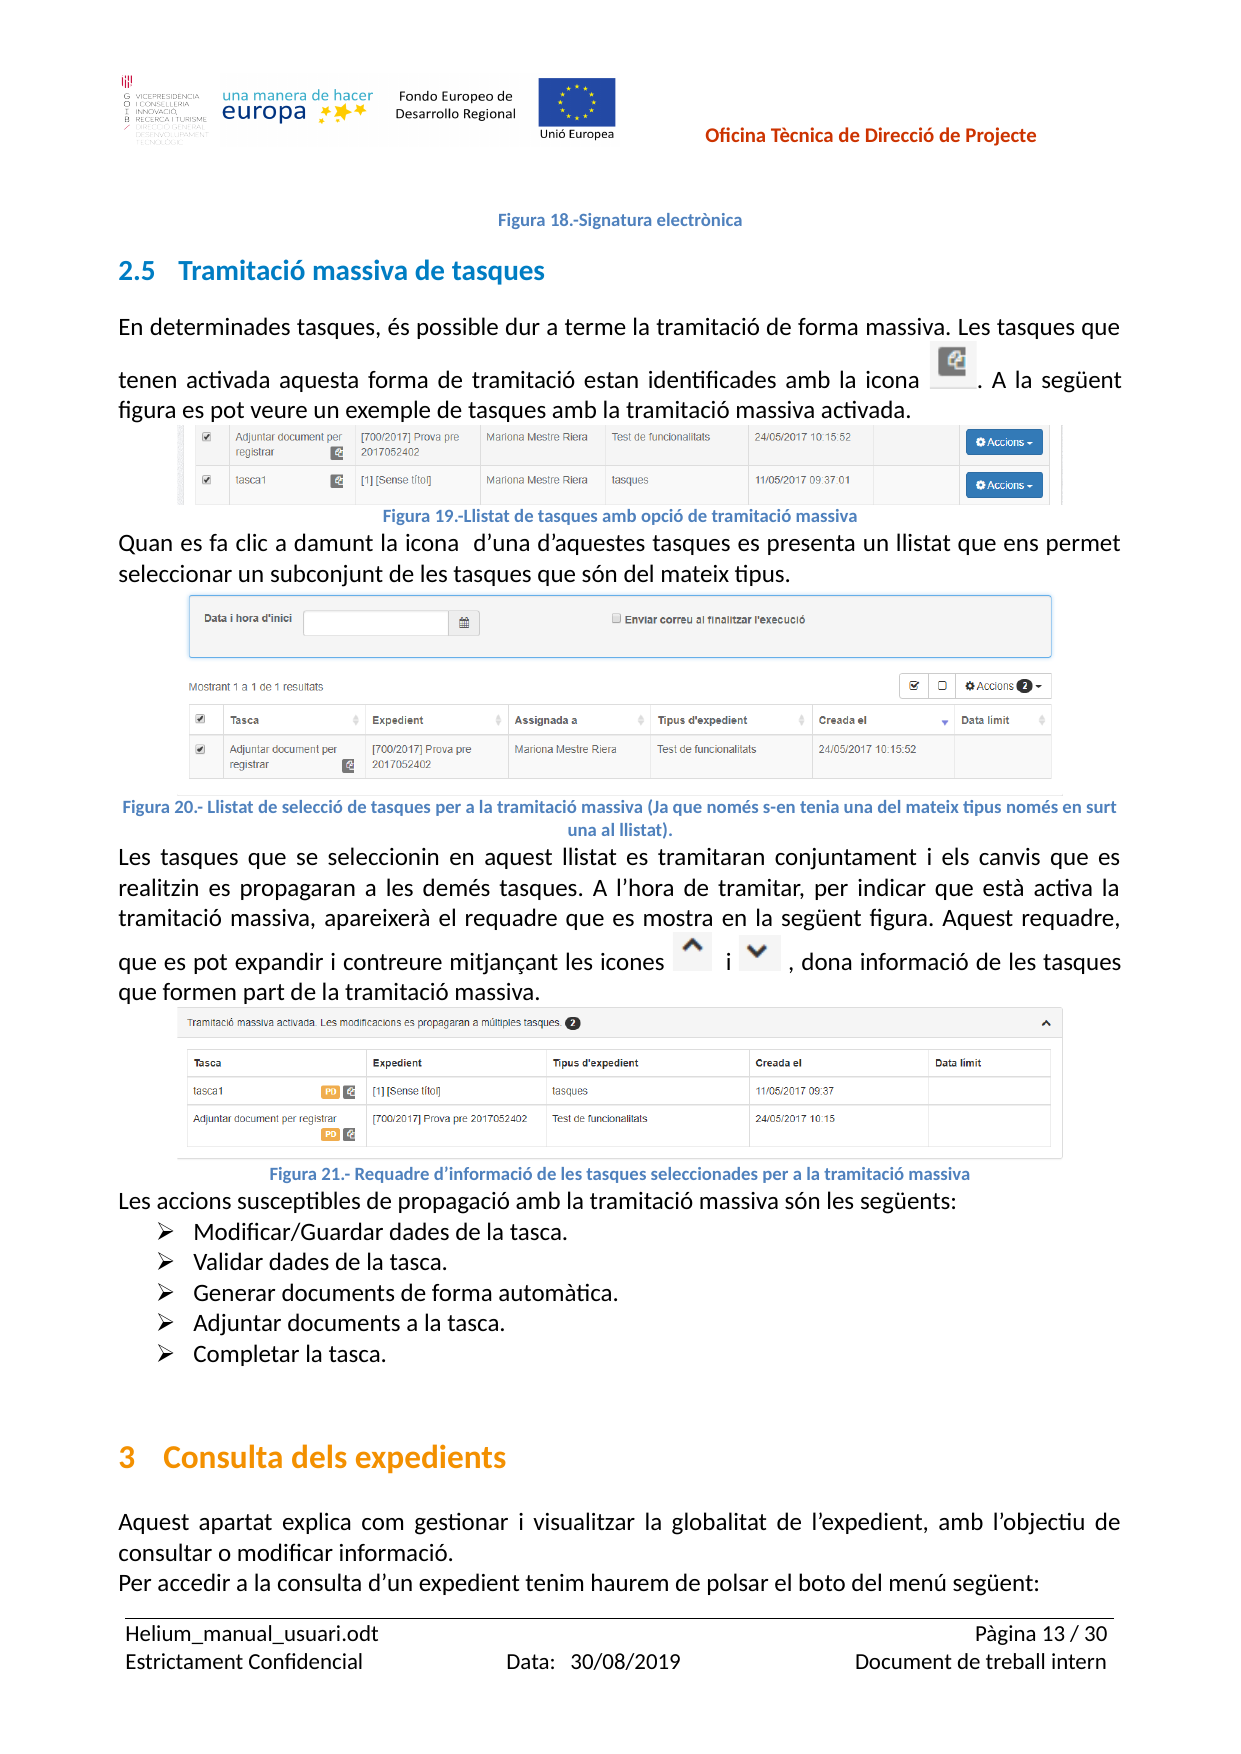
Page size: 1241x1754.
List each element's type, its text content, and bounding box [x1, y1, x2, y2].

picture [177, 1007, 1063, 1163]
picture [118, 73, 213, 147]
picture [177, 588, 1063, 796]
picture [672, 932, 712, 971]
text Les tasques que se seleccionin en aquest llistat es tramitaran conjuntament i els canvis que es realitzin es propagaran a les demés tasques. A l’hora de tramitar, per indicar que està activa la tramitació massiva, apareixerà el requadre que es mostra en la següent figura. Aquest requadre, que es pot expandir i contreure mitjançant les icones i , dona informació de les tasques que formen part de la tramitació massiva. [118, 841, 1122, 1007]
list Adjuntar documents a la tasca. [156, 1307, 1122, 1338]
text En determinades tasques, és possible dur a terme la tramitació de forma massiva. Les tasques que tenen activada aquesta forma de tramitació estan identificades amb la icona . A la següent figura es pot veure un exemple de tasques amb la tramitació massiva activada. [118, 311, 1122, 425]
subtitle Consulta dels expedients [118, 1436, 1122, 1477]
list Completar la tasca. [156, 1338, 1122, 1368]
text Les accions susceptibles de propagació amb la tramitació massiva són les següents: [118, 1185, 1122, 1216]
picture [219, 73, 621, 147]
text Figura 18.-Signatura electrònica [118, 208, 1122, 231]
picture [738, 935, 781, 971]
text Aquest apartat explica com gestionar i visualitzar la globalitat de l’expedient, amb l’objectiu de consultar o modificar informació. [118, 1507, 1122, 1568]
picture [929, 341, 977, 389]
picture [177, 425, 1063, 505]
list Validar dades de la tasca. [156, 1246, 1122, 1277]
list Generar documents de forma automàtica. [156, 1277, 1122, 1307]
text Quan es fa clic a damunt la icona d’una d’aquestes tasques es presenta un llistat que ens permet seleccionar un subconjunt de les tasques que són del mateix tipus. [118, 528, 1122, 589]
text Figura 21.- Requadre d’informació de les tasques seleccionades per a la tramitació massiva [118, 1162, 1122, 1185]
subtitle Tramitació massiva de tasques [118, 252, 1122, 287]
list Modificar/Guardar dades de la tasca. [156, 1216, 1122, 1246]
text Per accedir a la consulta d’un expedient tenim haurem de polsar el boto del menú següent: [118, 1568, 1122, 1598]
text Figura 19.-Llistat de tasques amb opció de tramitació massiva [118, 505, 1122, 528]
text Figura 20.- Llistat de selecció de tasques per a la tramitació massiva (Ja que només s-en tenia una del mateix tipus només en surt una al llistat). [118, 795, 1122, 841]
